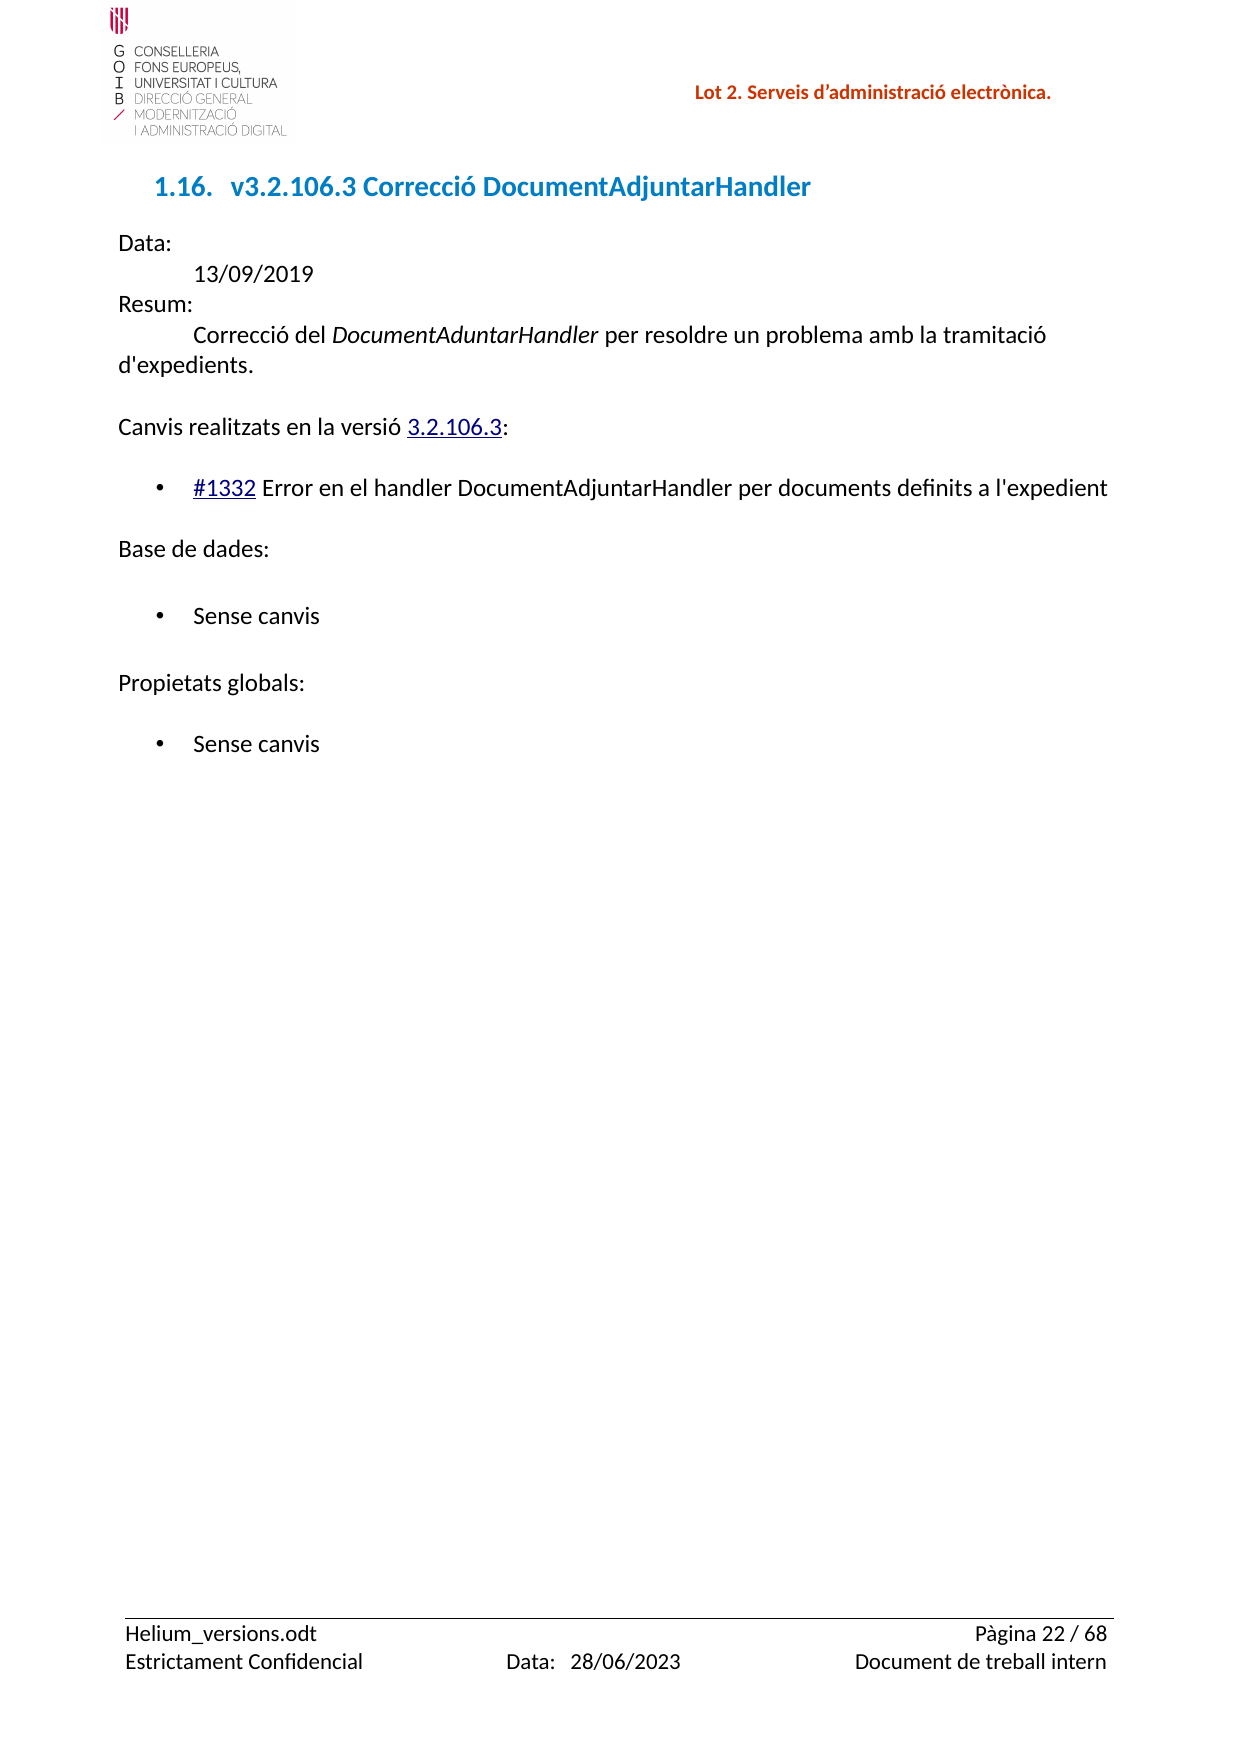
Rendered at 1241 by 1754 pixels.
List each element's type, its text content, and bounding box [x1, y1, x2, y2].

text Base de dades: [118, 533, 1122, 563]
list Sense canvis [156, 728, 1122, 758]
text Correcció del DocumentAduntarHandler per resoldre un problema amb la tramitació d'expedients. [118, 319, 1122, 380]
subtitle v3.2.106.3 Correcció DocumentAdjuntarHandler [153, 168, 1122, 204]
text 13/09/2019 [118, 258, 1122, 289]
text Data: [118, 228, 1122, 258]
text Canvis realitzats en la versió 3.2.106.3: [118, 411, 1122, 441]
list #1332 Error en el handler DocumentAdjuntarHandler per documents definits a l'expedient [156, 472, 1122, 502]
text Resum: [118, 289, 1122, 319]
picture [100, 0, 297, 144]
list Sense canvis [156, 600, 1122, 630]
text Propietats globals: [118, 667, 1122, 697]
